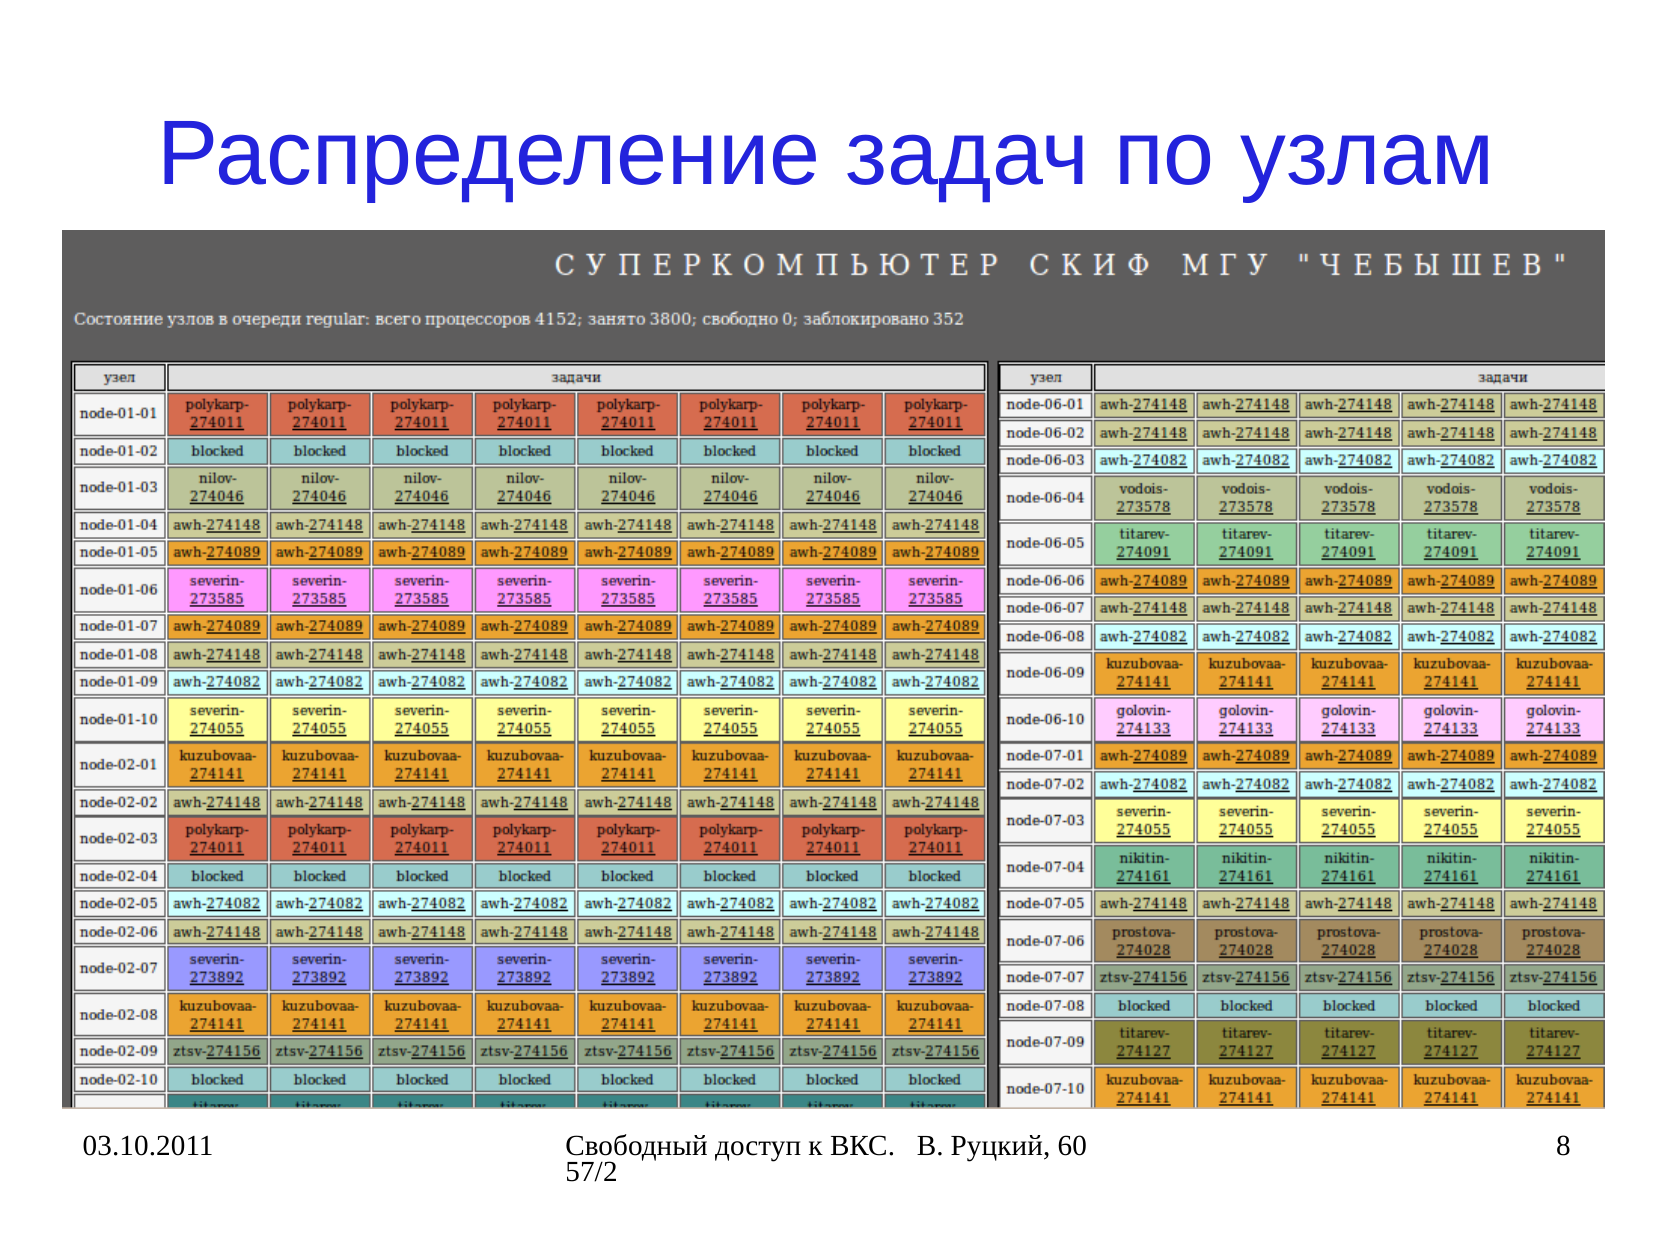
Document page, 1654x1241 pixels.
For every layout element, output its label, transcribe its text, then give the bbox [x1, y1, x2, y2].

title Распределение задач по узлам [82, 49, 1571, 230]
picture [62, 230, 1605, 1109]
